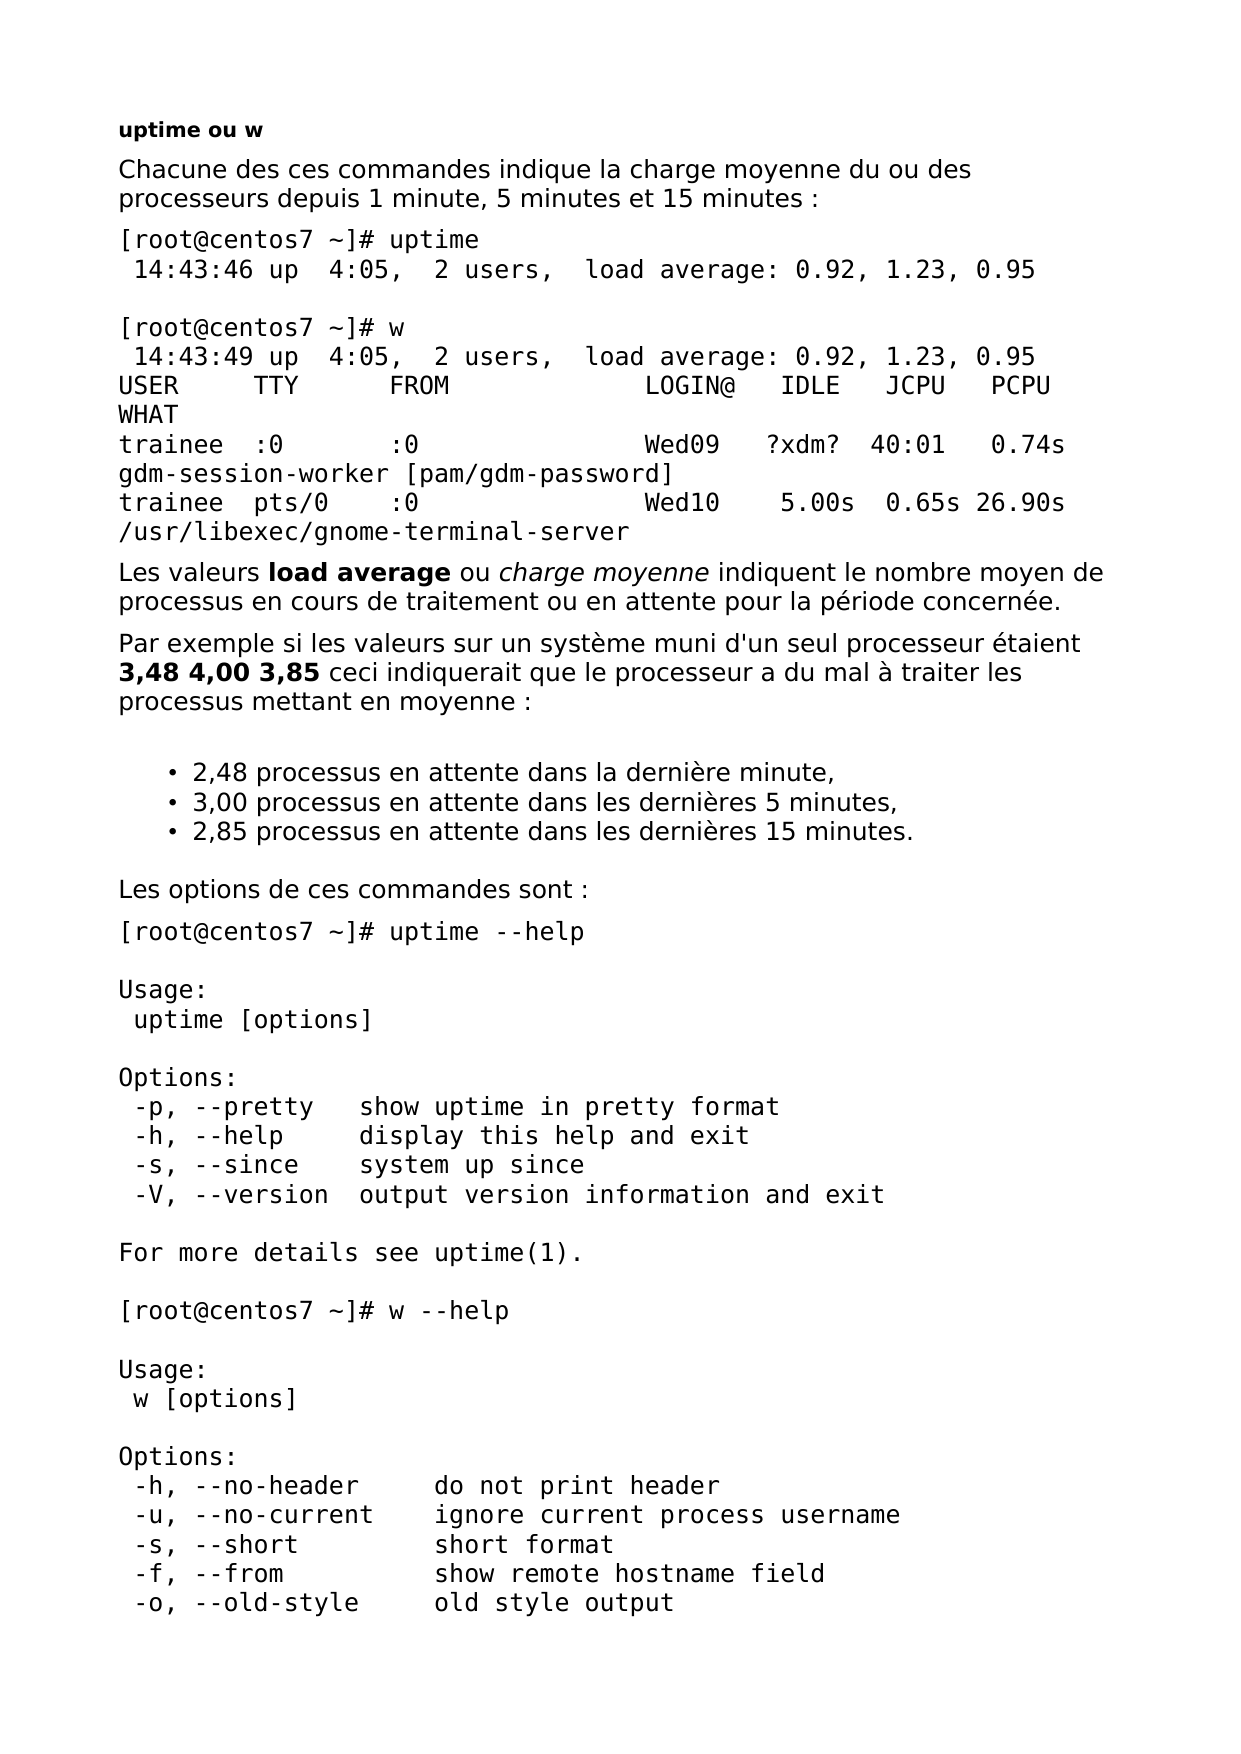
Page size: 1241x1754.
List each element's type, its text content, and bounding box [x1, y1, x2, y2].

text [root@centos7 ~]# uptime 14:43:46 up 4:05, 2 users, load average: 0.92, 1.23, 0.95 [root@centos7 ~]# w 14:43:49 up 4:05, 2 users, load average: 0.92, 1.23, 0.95 USER TTY FROM LOGIN@ IDLE JCPU PCPU WHAT trainee :0 :0 Wed09 ?xdm? 40:01 0.74s gdm-session-worker [pam/gdm-password] trainee pts/0 :0 Wed10 5.00s 0.65s 26.90s /usr/libexec/gnome-terminal-server [118, 226, 1122, 547]
list 2,48 processus en attente dans la dernière minute, [177, 759, 1122, 788]
text Chacune des ces commandes indique la charge moyenne du ou des processeurs depuis 1 minute, 5 minutes et 15 minutes : [118, 155, 1122, 213]
text Par exemple si les valeurs sur un système muni d'un seul processeur étaient 3,48 4,00 3,85 ceci indiquerait que le processeur a du mal à traiter les processus mettant en moyenne : [118, 629, 1122, 717]
list 3,00 processus en attente dans les dernières 5 minutes, [177, 788, 1122, 817]
text Les options de ces commandes sont : [118, 876, 1122, 905]
subtitle uptime ou w [118, 118, 1122, 142]
list 2,85 processus en attente dans les dernières 15 minutes. [177, 817, 1122, 846]
text [root@centos7 ~]# uptime --help Usage: uptime [options] Options: -p, --pretty show uptime in pretty format -h, --help display this help and exit -s, --since system up since -V, --version output version information and exit For more details see uptime(1). [root@centos7 ~]# w --help Usage: w [options] Options: -h, --no-header do not print header -u, --no-current ignore current process username -s, --short short format -f, --from show remote hostname field -o, --old-style old style output [118, 917, 1122, 1617]
text Les valeurs load average ou charge moyenne indiquent le nombre moyen de processus en cours de traitement ou en attente pour la période concernée. [118, 558, 1122, 617]
